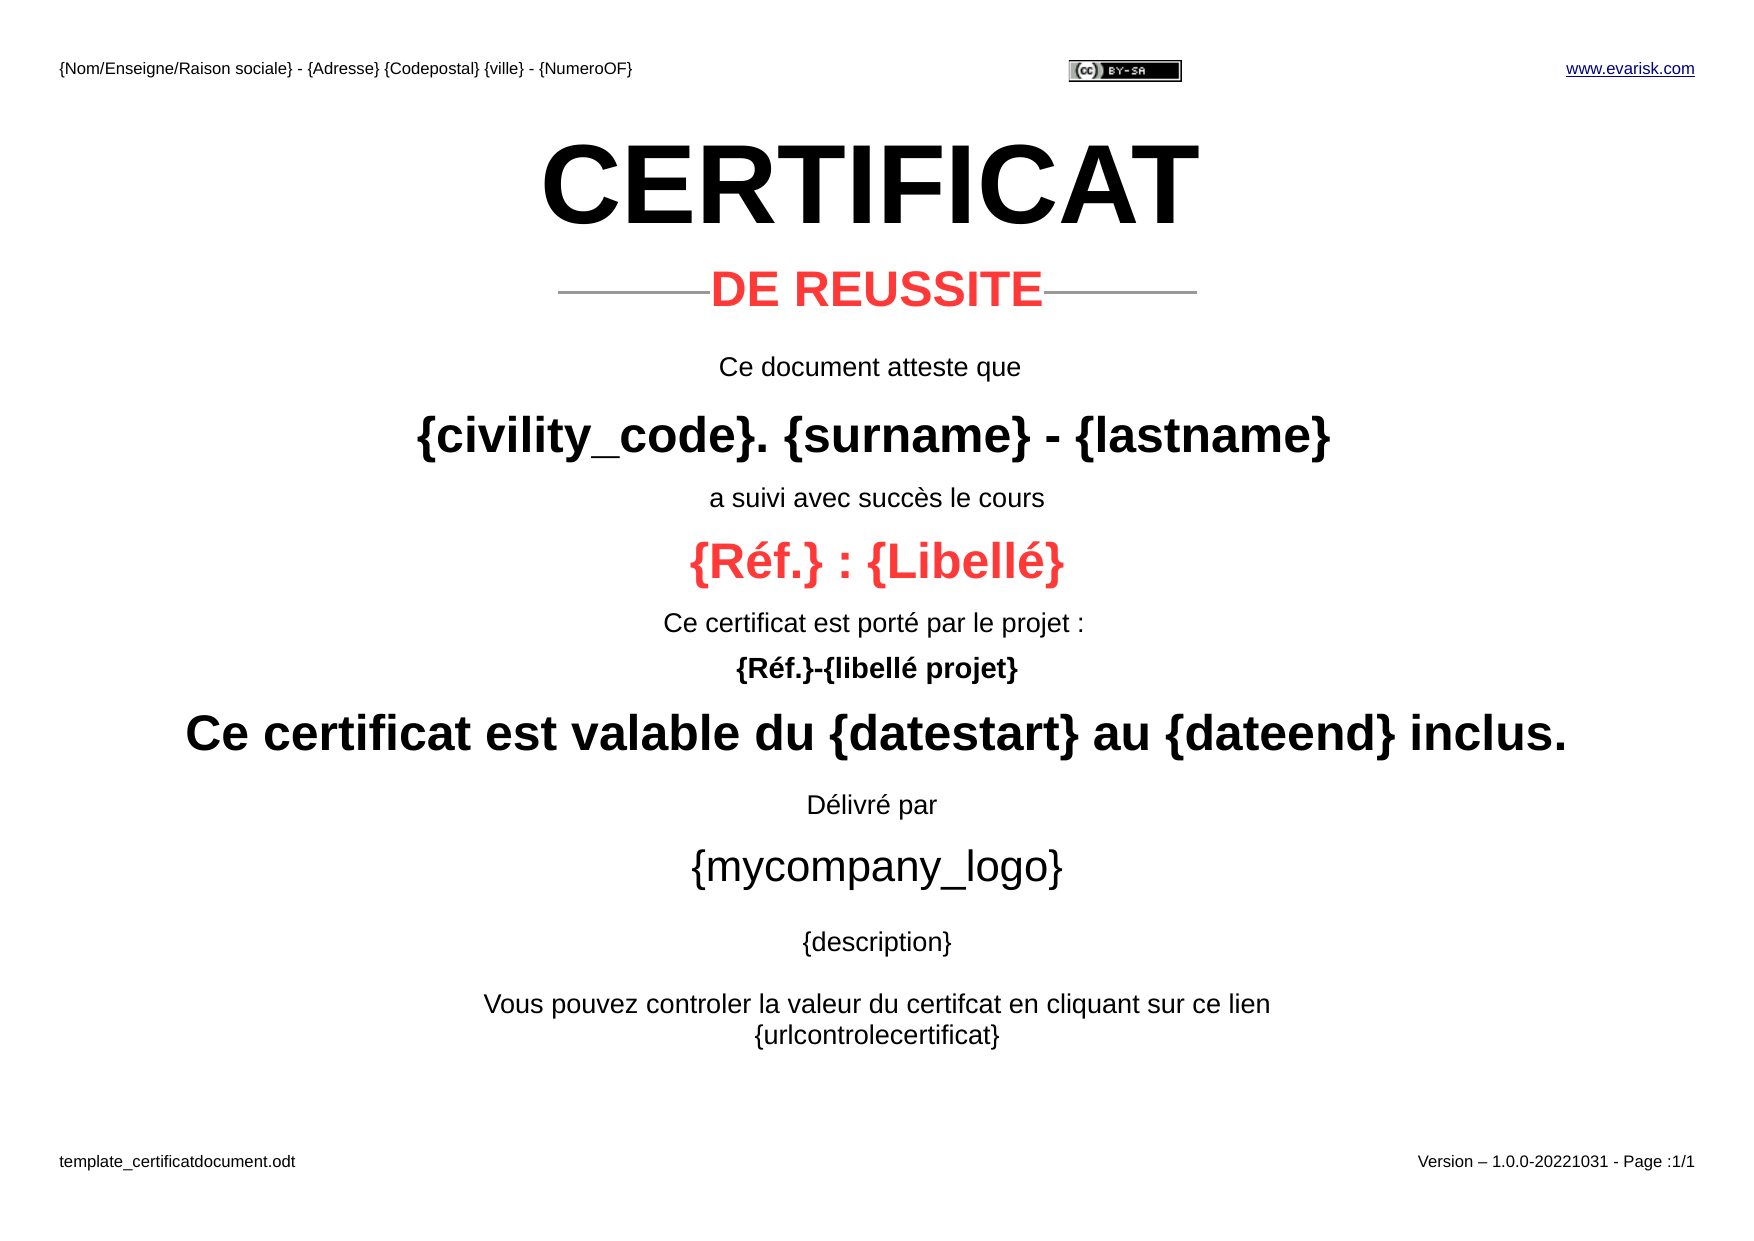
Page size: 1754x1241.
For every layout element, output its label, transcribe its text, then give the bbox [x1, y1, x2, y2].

text {Réf.} : {Libellé} [59, 531, 1695, 589]
text DE REUSSITE [59, 260, 1695, 317]
text Délivré par [59, 779, 1695, 822]
text {Réf.}-{libellé projet} [59, 651, 1695, 685]
text {urlcontrolecertificat} [59, 1019, 1695, 1051]
text {description} [59, 926, 1695, 957]
text Ce certificat est valable du {datestart} au {dateend} inclus. [59, 703, 1695, 761]
text Ce document atteste que [59, 330, 1695, 387]
text Ce certificat est porté par le projet : [59, 607, 1695, 639]
text CERTIFICAT [59, 118, 1695, 247]
text {civility_code}. {surname} - {lastname} [59, 406, 1695, 463]
picture [1068, 60, 1182, 82]
text a suivi avec succès le cours [59, 482, 1695, 513]
text Vous pouvez controler la valeur du certifcat en cliquant sur ce lien [59, 988, 1695, 1019]
text {mycompany_logo} [59, 841, 1695, 891]
